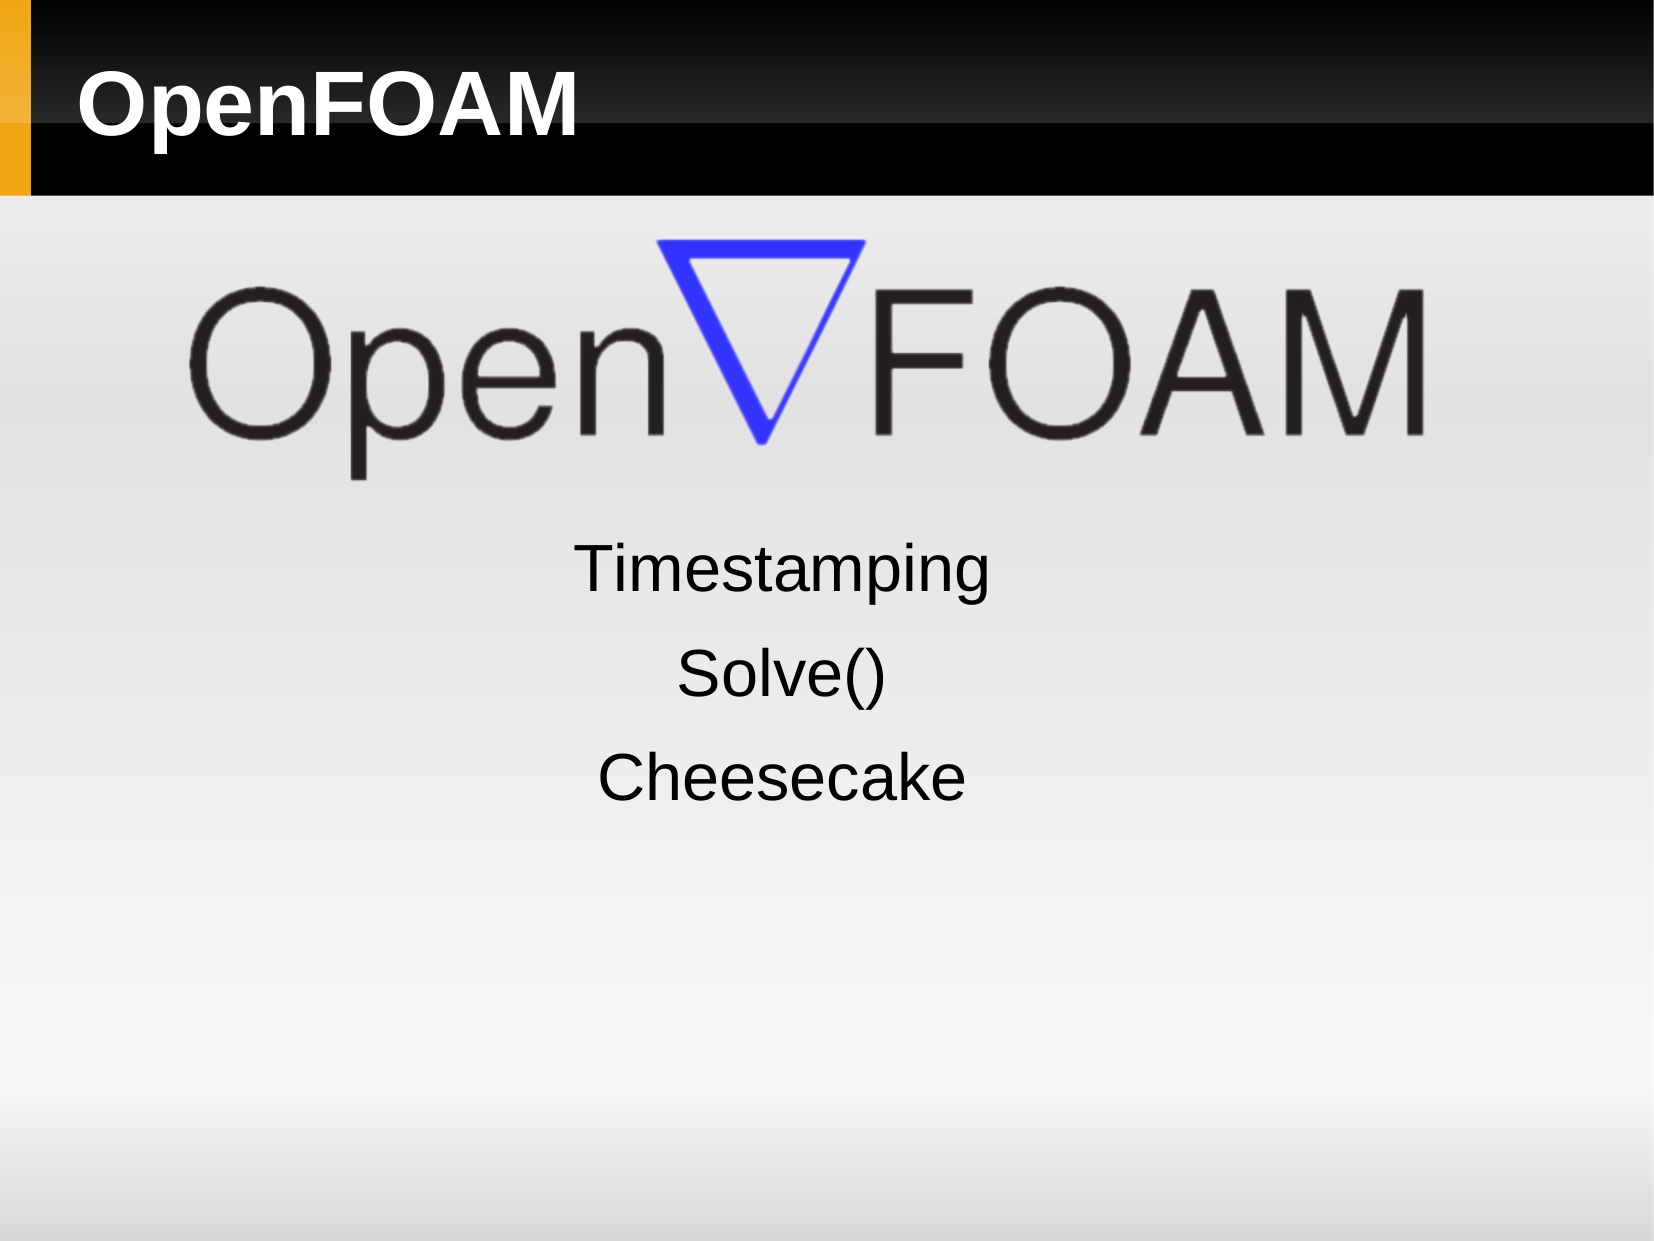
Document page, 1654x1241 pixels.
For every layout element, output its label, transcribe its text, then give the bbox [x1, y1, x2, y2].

list Timestamping Solve() Cheesecake [59, 531, 1506, 922]
picture [0, 0, 1654, 1241]
title OpenFOAM [76, 0, 1565, 208]
